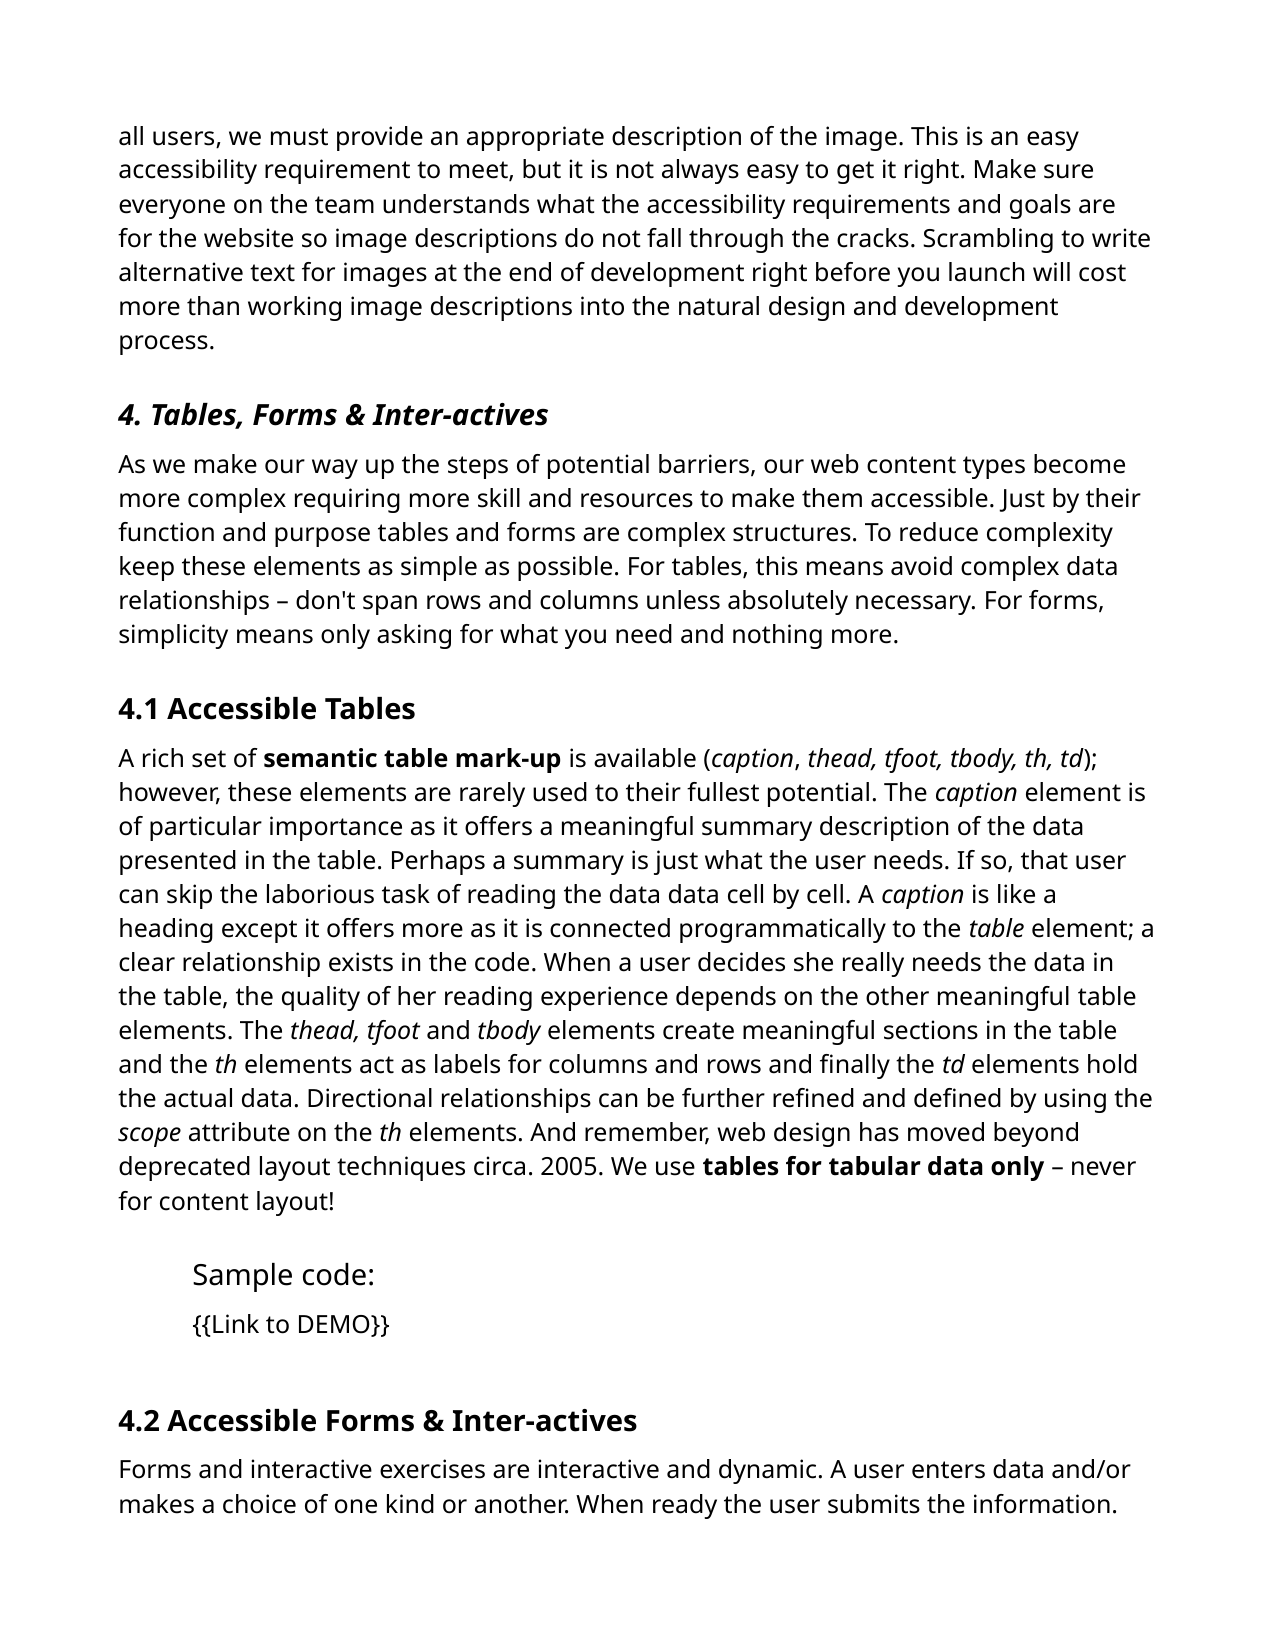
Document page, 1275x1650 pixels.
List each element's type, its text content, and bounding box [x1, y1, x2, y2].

subtitle Sample code: [192, 1255, 1157, 1294]
text all users, we must provide an appropriate description of the image. This is an easy accessibility requirement to meet, but it is not always easy to get it right. Make sure everyone on the team understands what the accessibility requirements and goals are for the website so image descriptions do not fall through the cracks. Scrambling to write alternative text for images at the end of development right before you launch will cost more than working image descriptions into the natural design and development process. [118, 118, 1157, 357]
text A rich set of semantic table mark-up is available (caption, thead, tfoot, tbody, th, td); however, these elements are rarely used to their fullest potential. The caption element is of particular importance as it offers a meaningful summary description of the data presented in the table. Perhaps a summary is just what the user needs. If so, that user can skip the laborious task of reading the data data cell by cell. A caption is like a heading except it offers more as it is connected programmatically to the table element; a clear relationship exists in the code. When a user decides she really needs the data in the table, the quality of her reading experience depends on the other meaningful table elements. The thead, tfoot and tbody elements create meaningful sections in the table and the th elements act as labels for columns and rows and finally the td elements hold the actual data. Directional relationships can be further refined and defined by using the scope attribute on the th elements. And remember, web design has moved beyond deprecated layout techniques circa. 2005. We use tables for tabular data only – never for content layout! [118, 740, 1157, 1217]
text {{Link to DEMO}} [118, 1307, 1157, 1341]
subtitle 4.2 Accessible Forms & Inter-actives [118, 1400, 1157, 1440]
text Forms and interactive exercises are interactive and dynamic. A user enters data and/or makes a choice of one kind or another. When ready the user submits the information. [118, 1452, 1157, 1520]
text As we make our way up the steps of potential barriers, our web content types become more complex requiring more skill and resources to make them accessible. Just by their function and purpose tables and forms are complex structures. To reduce complexity keep these elements as simple as possible. For tables, this means avoid complex data relationships – don't span rows and columns unless absolutely necessary. For forms, simplicity means only asking for what you need and nothing more. [118, 446, 1157, 651]
subtitle 4.1 Accessible Tables [118, 688, 1157, 728]
subtitle 4. Tables, Forms & Inter-actives [118, 394, 1157, 434]
